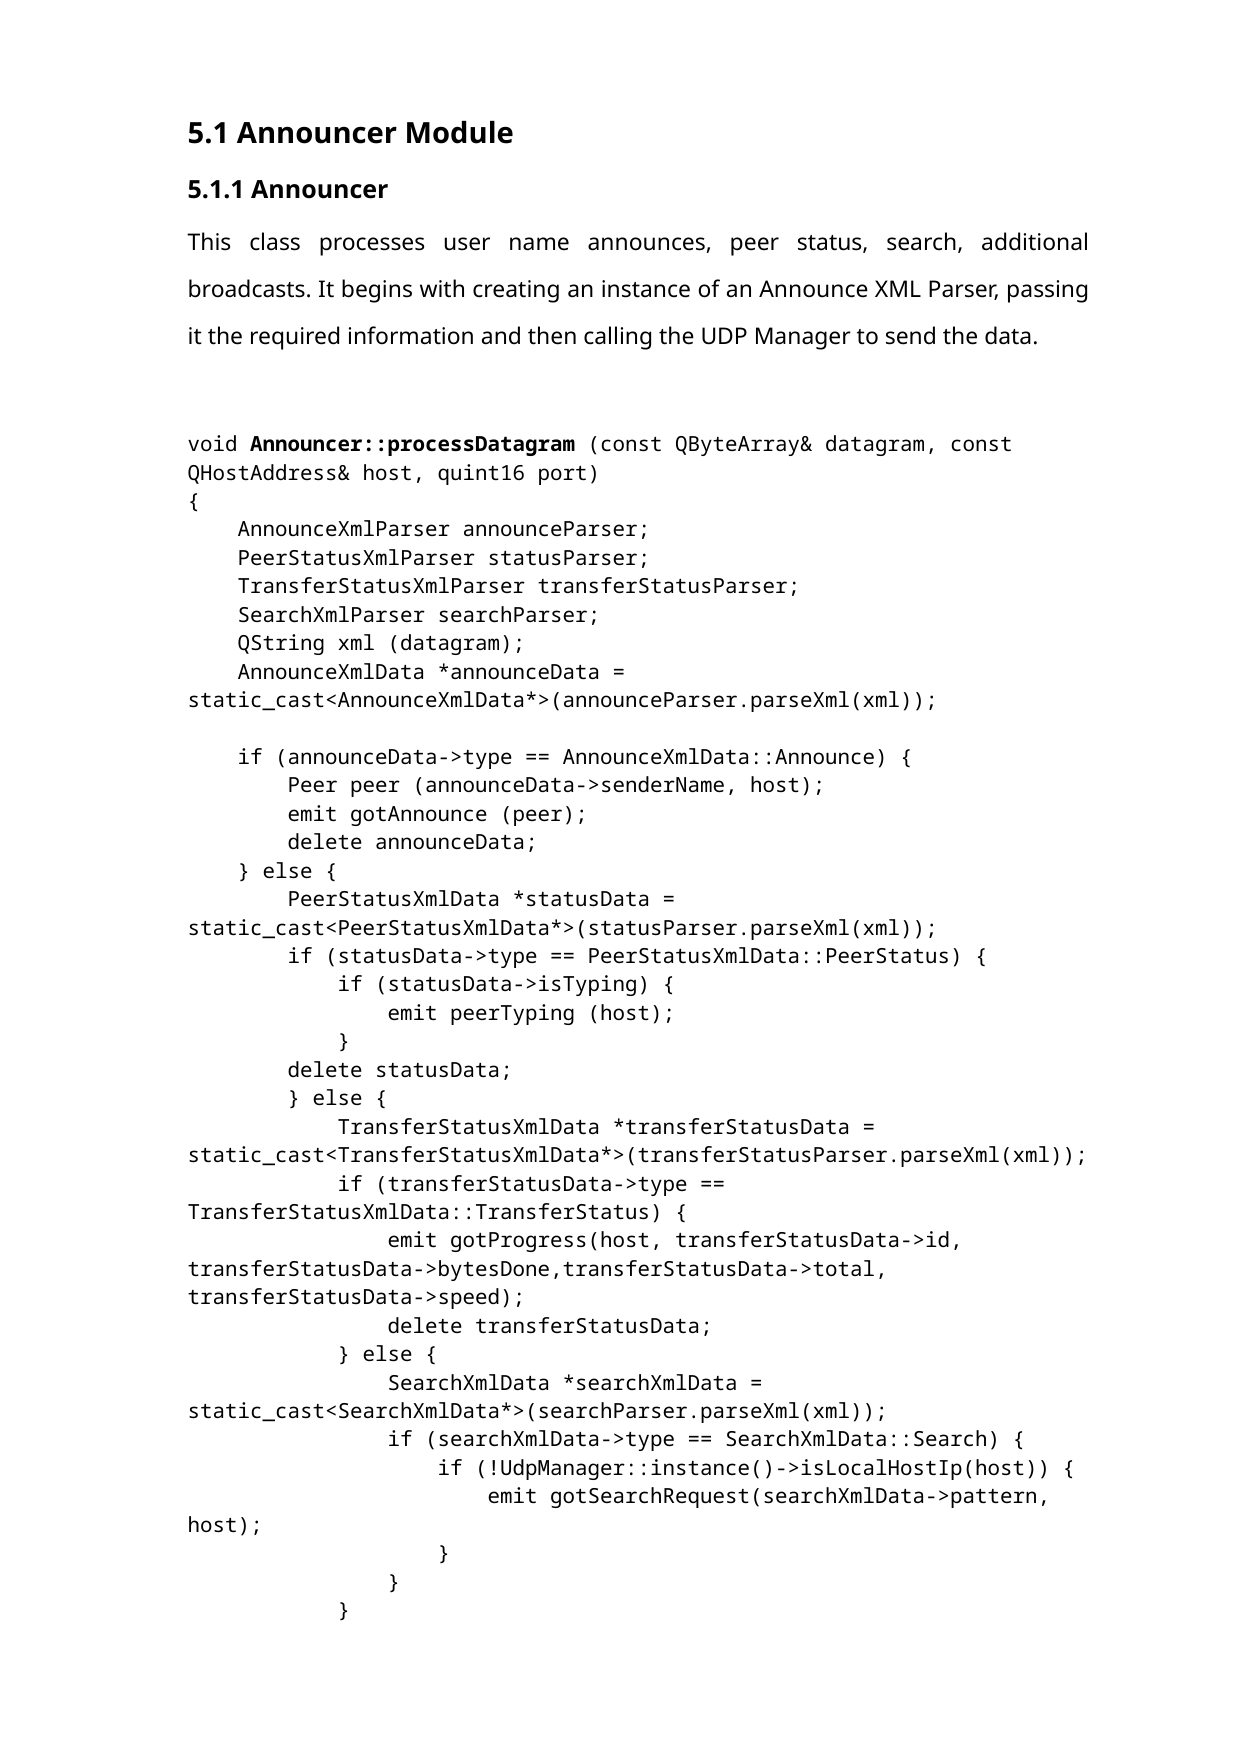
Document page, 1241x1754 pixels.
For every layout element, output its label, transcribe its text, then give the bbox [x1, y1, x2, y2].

text This class processes user name announces, peer status, search, additional broadcasts. It begins with creating an instance of an Announce XML Parser, passing it the required information and then calling the UDP Manager to send the data. [187, 226, 1091, 351]
text 5.1.1 Announcer [187, 172, 1091, 206]
text } [187, 1595, 1091, 1624]
text emit gotSearchRequest(searchXmlData->pattern, host); [187, 1481, 1091, 1538]
text { [187, 486, 1091, 514]
text } else { [187, 1083, 1091, 1112]
text } else { [187, 1339, 1091, 1368]
text QString xml (datagram); [187, 628, 1091, 657]
text delete statusData; [187, 1055, 1091, 1083]
text PeerStatusXmlParser statusParser; [187, 543, 1091, 571]
text Peer peer (announceData->senderName, host); [187, 771, 1091, 799]
text if (announceData->type == AnnounceXmlData::Announce) { [187, 742, 1091, 771]
text 5.1 Announcer Module [187, 112, 1091, 152]
text if (statusData->isTyping) { [187, 969, 1091, 998]
text delete transferStatusData; [187, 1311, 1091, 1339]
text if (statusData->type == PeerStatusXmlData::PeerStatus) { [187, 941, 1091, 969]
text PeerStatusXmlData *statusData = static_cast<PeerStatusXmlData*>(statusParser.parseXml(xml)); [187, 884, 1091, 941]
text if (searchXmlData->type == SearchXmlData::Search) { [187, 1424, 1091, 1453]
text SearchXmlParser searchParser; [187, 600, 1091, 628]
text void Announcer::processDatagram (const QByteArray& datagram, const QHostAddress& host, quint16 port) [187, 429, 1091, 486]
text AnnounceXmlData *announceData = static_cast<AnnounceXmlData*>(announceParser.parseXml(xml)); [187, 657, 1091, 714]
text emit peerTyping (host); [187, 998, 1091, 1026]
text delete announceData; [187, 827, 1091, 856]
text if (transferStatusData->type == TransferStatusXmlData::TransferStatus) { [187, 1169, 1091, 1226]
text TransferStatusXmlData *transferStatusData = static_cast<TransferStatusXmlData*>(transferStatusParser.parseXml(xml)); [187, 1112, 1091, 1169]
text SearchXmlData *searchXmlData = static_cast<SearchXmlData*>(searchParser.parseXml(xml)); [187, 1368, 1091, 1424]
text TransferStatusXmlParser transferStatusParser; [187, 571, 1091, 600]
text } [187, 1567, 1091, 1595]
text emit gotProgress(host, transferStatusData->id, transferStatusData->bytesDone,transferStatusData->total, transferStatusData->speed); [187, 1226, 1091, 1311]
text } [187, 1026, 1091, 1055]
text emit gotAnnounce (peer); [187, 799, 1091, 827]
text } else { [187, 856, 1091, 884]
text AnnounceXmlParser announceParser; [187, 514, 1091, 543]
text } [187, 1538, 1091, 1567]
text if (!UdpManager::instance()->isLocalHostIp(host)) { [187, 1453, 1091, 1481]
